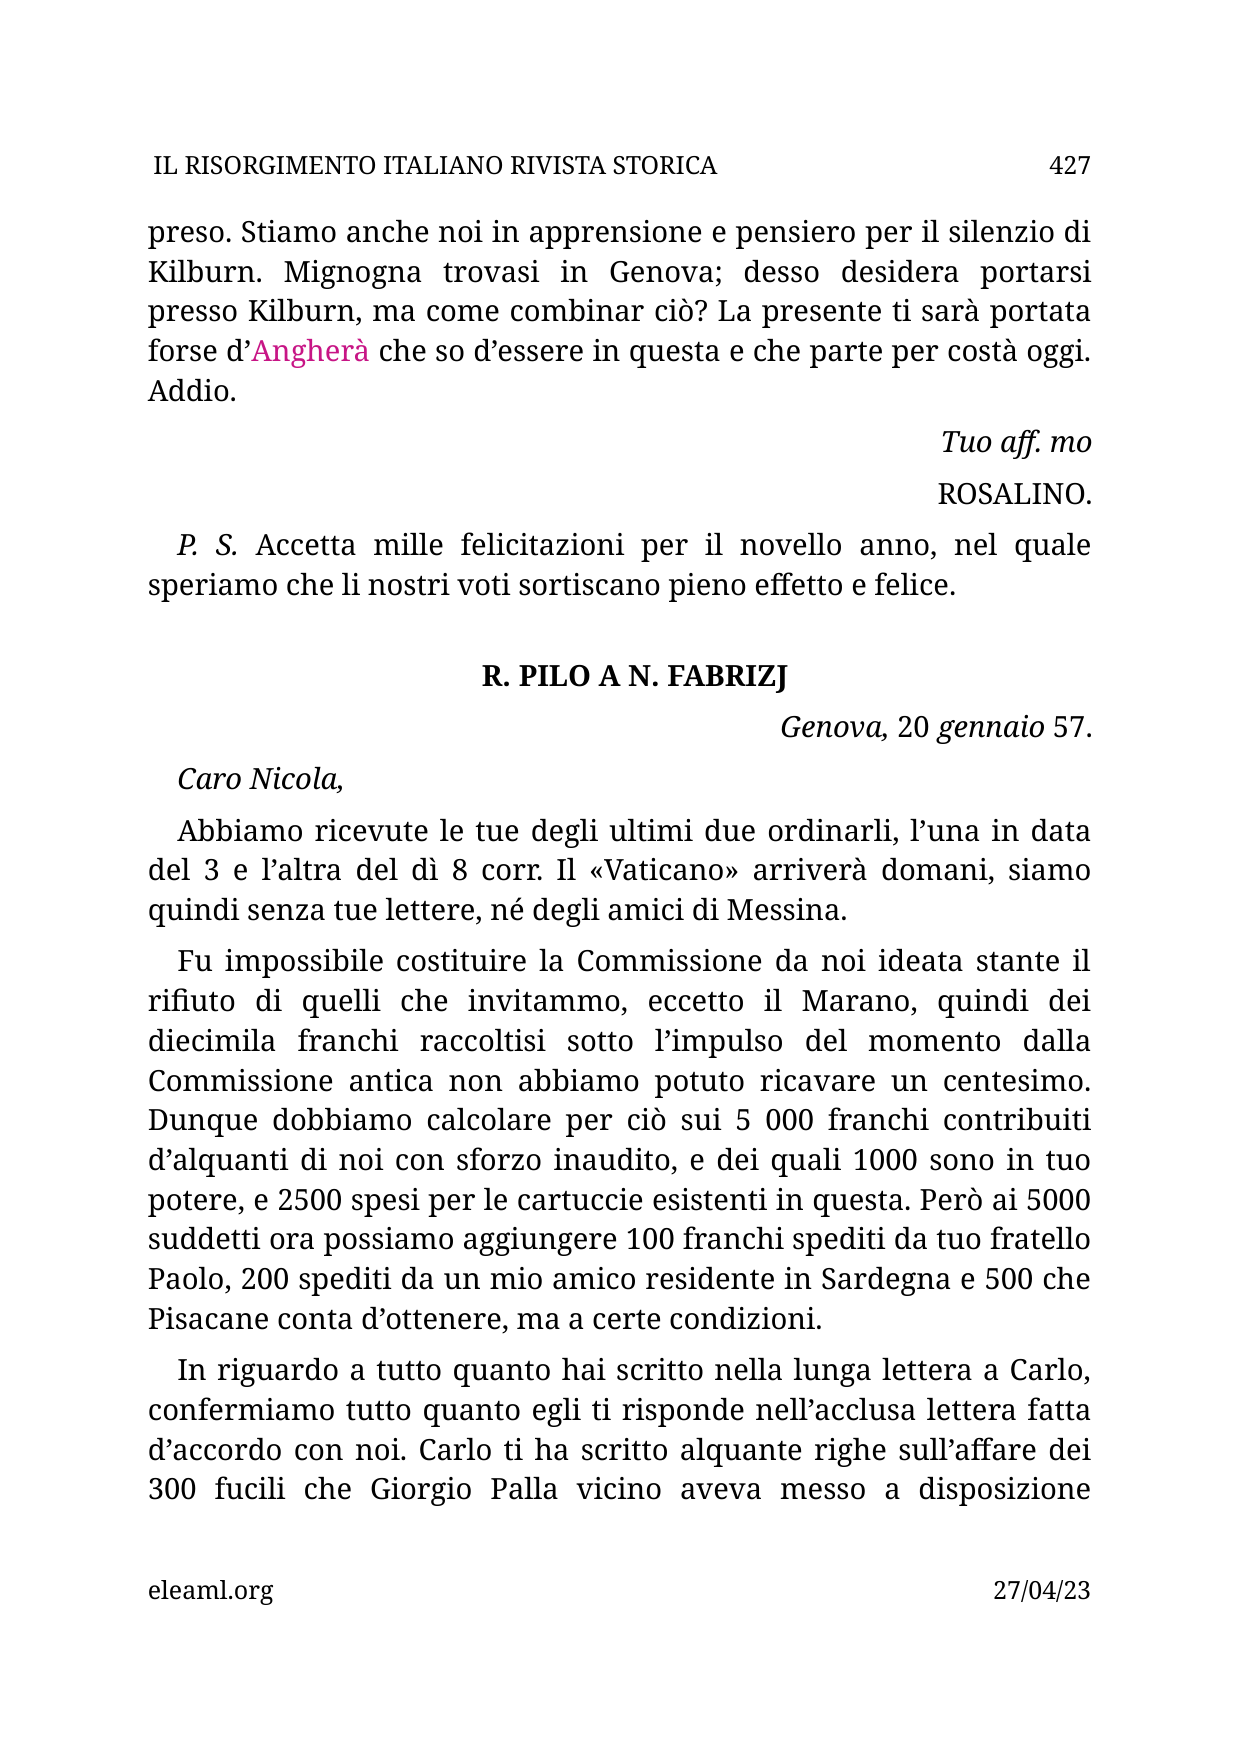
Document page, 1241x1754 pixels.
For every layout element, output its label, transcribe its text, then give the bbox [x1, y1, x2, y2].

text Abbiamo ricevute le tue degli ultimi due ordinarli, l’una in data del 3 e l’altra del dì 8 corr. Il «Vaticano» arriverà domani, siamo quindi senza tue lettere, né degli amici di Messina. [148, 810, 1093, 929]
text preso. Stiamo anche noi in apprensione e pensiero per il silenzio di Kilburn. Mignogna trovasi in Genova; desso desidera portarsi presso Kilburn, ma come combinar ciò? La presente ti sarà portata forse d’Angherà che so d’essere in questa e che parte per costà oggi. Addio. [148, 211, 1093, 409]
text P. S. Accetta mille felicitazioni per il novello anno, nel quale speriamo che li nostri voti sortiscano pieno effetto e felice. [148, 524, 1093, 604]
text Fu impossibile costituire la Commissione da noi ideata stante il rifiuto di quelli che invitammo, eccetto il Marano, quindi dei diecimila franchi raccoltisi sotto l’impulso del momento dalla Commissione antica non abbiamo potuto ricavare un centesimo. Dunque dobbiamo calcolare per ciò sui 5 000 franchi contribuiti d’alquanti di noi con sforzo inaudito, e dei quali 1000 sono in tuo potere, e 2500 spesi per le cartuccie esistenti in questa. Però ai 5000 suddetti ora possiamo aggiungere 100 franchi spediti da tuo fratello Paolo, 200 spediti da un mio amico residente in Sardegna e 500 che Pisacane conta d’ottenere, ma a certe condizioni. [148, 941, 1093, 1338]
text Tuo aff. mo [148, 421, 1093, 461]
text In riguardo a tutto quanto hai scritto nella lunga lettera a Carlo, confermiamo tutto quanto egli ti risponde nell’acclusa lettera fatta d’accordo con noi. Carlo ti ha scritto alquante righe sull’affare dei 300 fucili che Giorgio Palla vicino aveva messo a disposizione [148, 1349, 1093, 1508]
text Genova, 20 gennaio 57. [148, 707, 1093, 746]
subtitle R. PILO A N. FABRIZJ [148, 655, 1093, 695]
text Caro Nicola, [148, 758, 1093, 798]
text ROSALINO. [148, 473, 1093, 513]
